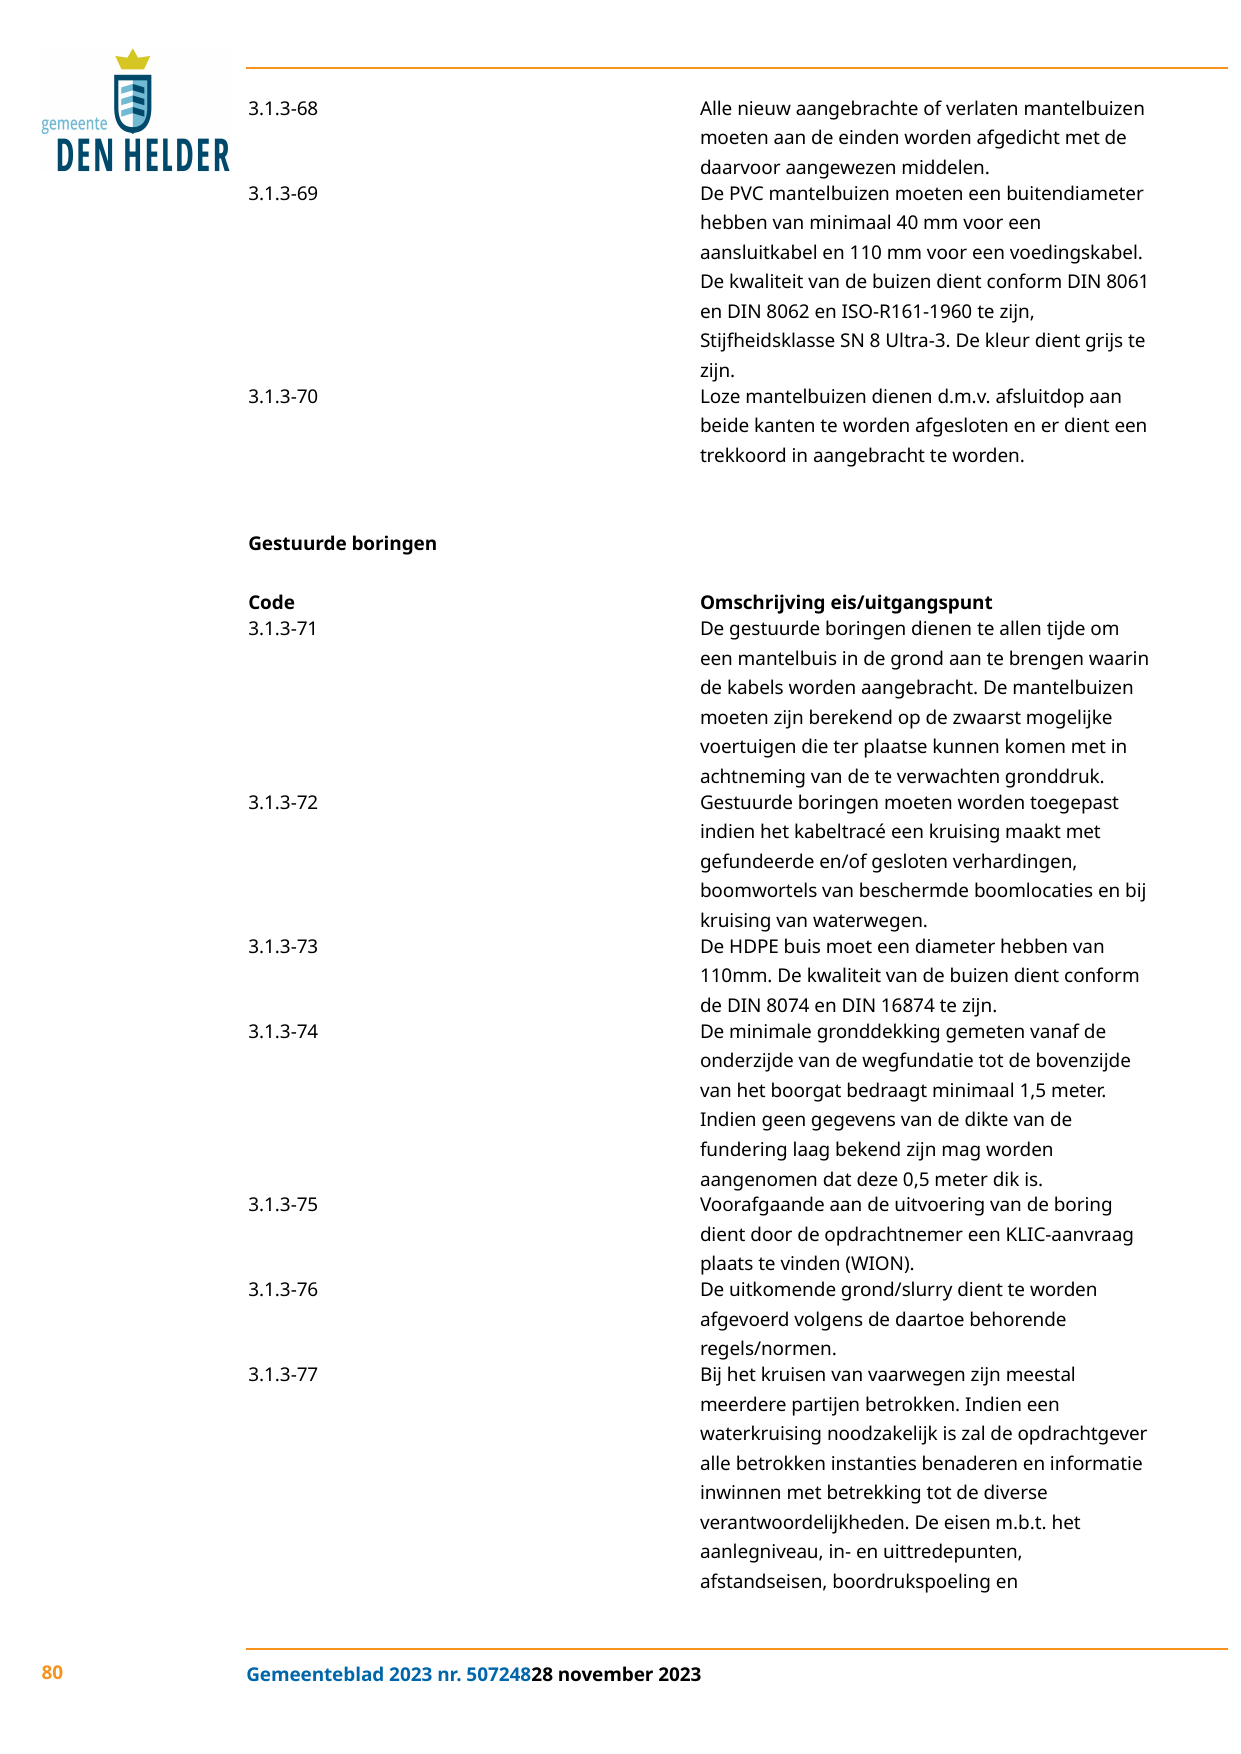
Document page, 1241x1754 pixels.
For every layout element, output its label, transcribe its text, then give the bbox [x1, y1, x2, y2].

picture [220, 160, 224, 172]
table_cell Gestuurde boringen moeten worden toegepast indien het kabeltracé een kruising maakt met gefundeerde en/of gesloten verhardingen, boomwortels van beschermde boomlocaties en bij kruising van waterwegen. [700, 789, 1152, 933]
table_cell De minimale gronddekking gemeten vanaf de onderzijde van de wegfundatie tot de bovenzijde van het boorgat bedraagt minimaal 1,5 meter. Indien geen gegevens van de dikte van de fundering laag bekend zijn mag worden aangenomen dat deze 0,5 meter dik is. [700, 1018, 1152, 1191]
table_cell 3.1.3-76 [248, 1276, 700, 1361]
table_cell Alle nieuw aangebrachte of verlaten mantelbuizen moeten aan de einden worden afgedicht met de daarvoor aangewezen middelen. [700, 95, 1152, 180]
table_cell 3.1.3-77 [248, 1361, 700, 1594]
table_cell 3.1.3-69 [248, 180, 700, 383]
picture [41, 47, 231, 172]
table_cell 3.1.3-70 [248, 383, 700, 468]
table_cell Loze mantelbuizen dienen d.m.v. afsluitdop aan beide kanten te worden afgesloten en er dient een trekkoord in aangebracht te worden. [700, 383, 1152, 468]
table_cell De gestuurde boringen dienen te allen tijde om een mantelbuis in de grond aan te brengen waarin de kabels worden aangebracht. De mantelbuizen moeten zijn berekend op de zwaarst mogelijke voertuigen die ter plaatse kunnen komen met in achtneming van de te verwachten gronddruk. [700, 615, 1152, 789]
picture [182, 144, 187, 165]
table_cell 3.1.3-68 [248, 95, 700, 180]
table_cell De HDPE buis moet een diameter hebben van 110mm. De kwaliteit van de buizen dient conform de DIN 8074 en DIN 16874 te zijn. [700, 933, 1152, 1018]
table_cell De uitkomende grond/slurry dient te worden afgevoerd volgens de daartoe behorende regels/normen. [700, 1276, 1152, 1361]
table_cell Bij het kruisen van vaarwegen zijn meestal meerdere partijen betrokken. Indien een waterkruising noodzakelijk is zal de opdrachtgever alle betrokken instanties benaderen en informatie inwinnen met betrekking tot de diverse verantwoordelijkheden. De eisen m.b.t. het aanlegniveau, in- en uittredepunten, afstandseisen, boordrukspoeling en [700, 1361, 1152, 1594]
table_cell 3.1.3-75 [248, 1191, 700, 1276]
table_cell 3.1.3-74 [248, 1018, 700, 1191]
table_cell 3.1.3-72 [248, 789, 700, 933]
table_cell 3.1.3-73 [248, 933, 700, 1018]
table_header Omschrijving eis/uitgangspunt [700, 590, 1152, 615]
text Gestuurde boringen [248, 530, 1152, 556]
table_cell 3.1.3-71 [248, 615, 700, 789]
table_cell De PVC mantelbuizen moeten een buitendiameter hebben van minimaal 40 mm voor een aansluitkabel en 110 mm voor een voedingskabel. De kwaliteit van de buizen dient conform DIN 8061 en DIN 8062 en ISO-R161-1960 te zijn, Stijfheidsklasse SN 8 Ultra-3. De kleur dient grijs te zijn. [700, 180, 1152, 383]
table_header Code [248, 590, 700, 615]
table_cell Voorafgaande aan de uitvoering van de boring dient door de opdrachtnemer een KLIC-aanvraag plaats te vinden (WION). [700, 1191, 1152, 1276]
picture [130, 157, 135, 172]
picture [100, 154, 106, 172]
picture [63, 144, 68, 165]
